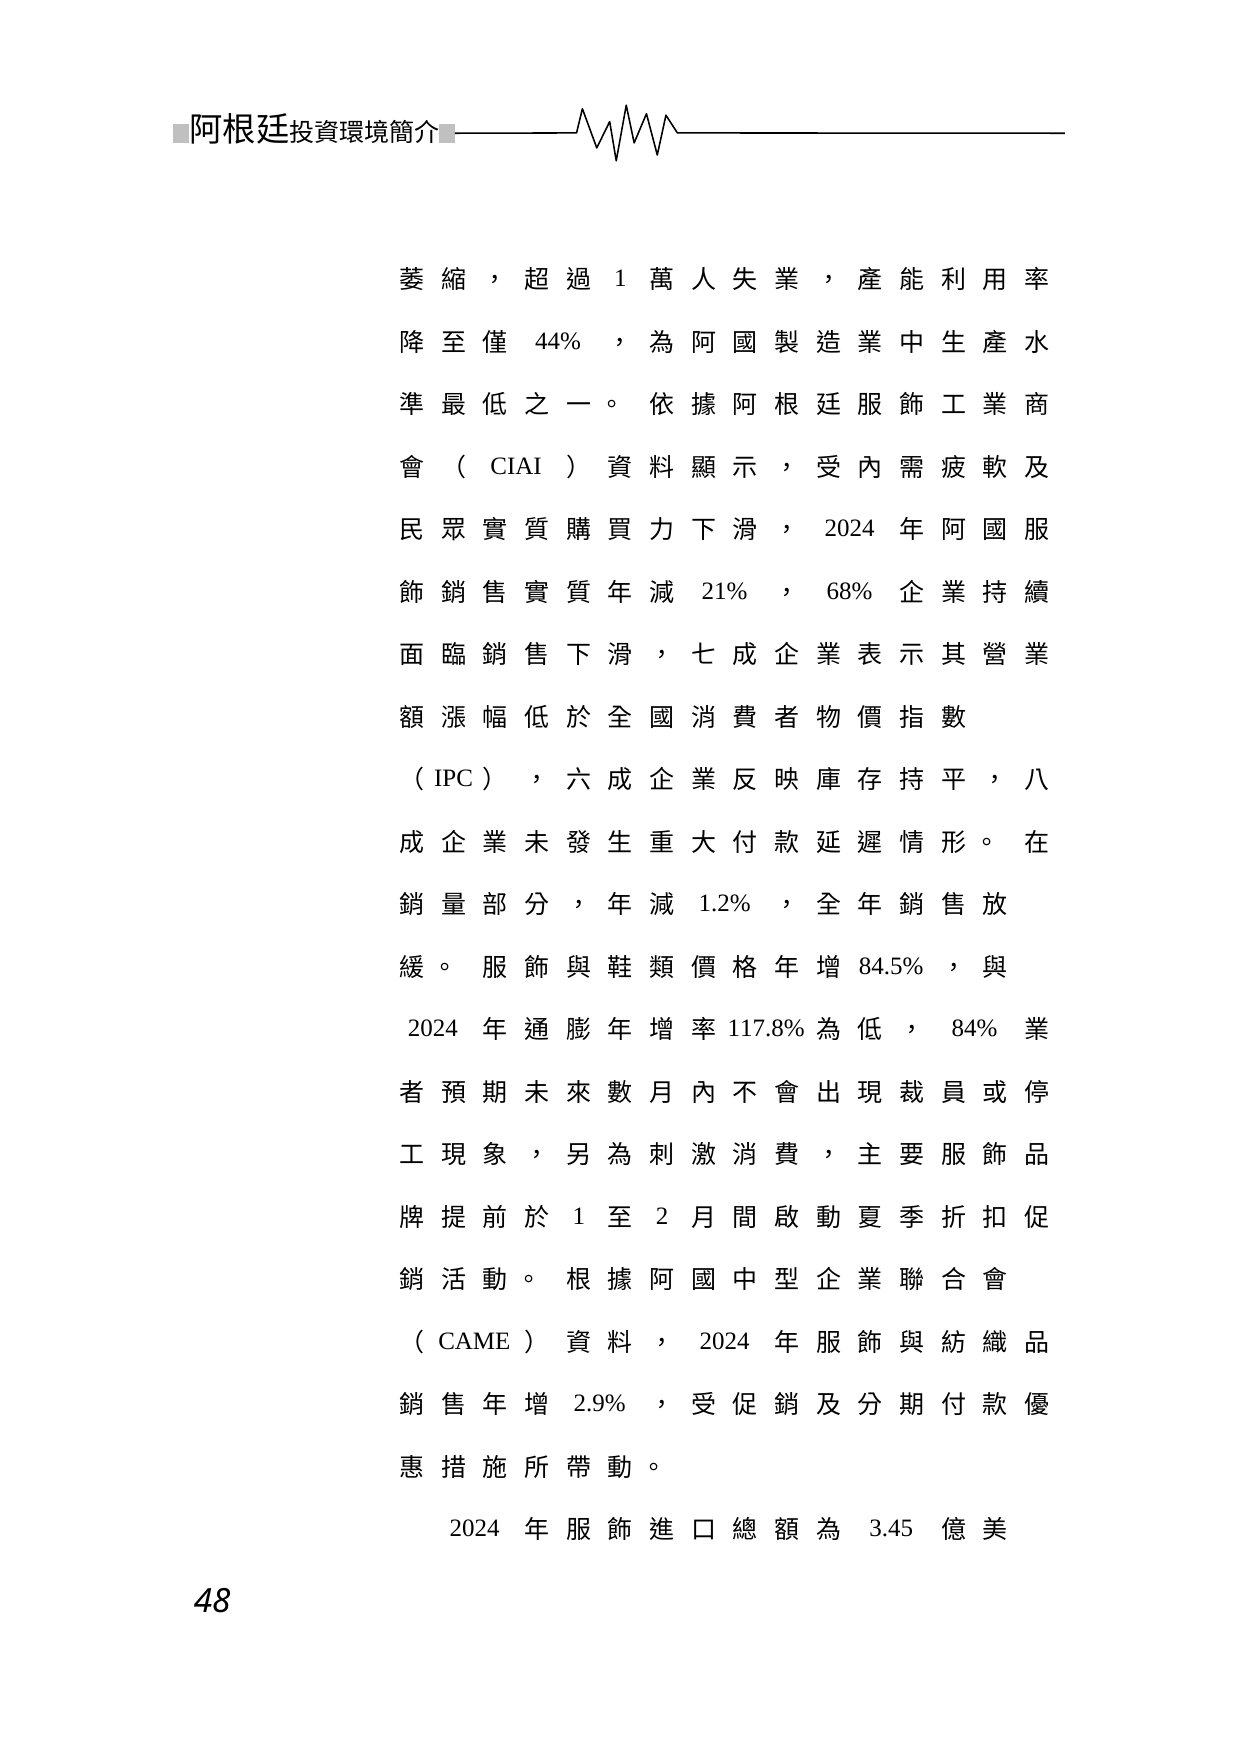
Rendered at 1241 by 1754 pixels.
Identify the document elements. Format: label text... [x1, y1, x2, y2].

text 2024年服飾進口總額為3.45億美 [367, 1486, 1058, 1549]
text 萎縮，超過1萬人失業，產能利用率降至僅44%，為阿國製造業中生產水準最低之一。依據阿根廷服飾工業商會（CIAI）資料顯示，受內需疲軟及民眾實質購買力下滑，2024年阿國服飾銷售實質年減21%，68%企業持續面臨銷售下滑，七成企業表示其營業額漲幅低於全國消費者物價指數（IPC），六成企業反映庫存持平，八成企業未發生重大付款延遲情形。在銷量部分，年減1.2%，全年銷售放緩。服飾與鞋類價格年增84.5%，與2024年通膨年增率117.8%為低，84%業者預期未來數月內不會出現裁員或停工現象，另為刺激消費，主要服飾品牌提前於1至2月間啟動夏季折扣促銷活動。根據阿國中型企業聯合會（CAME）資料，2024年服飾與紡織品銷售年增2.9%，受促銷及分期付款優惠措施所帶動。 [306, 236, 1058, 1486]
